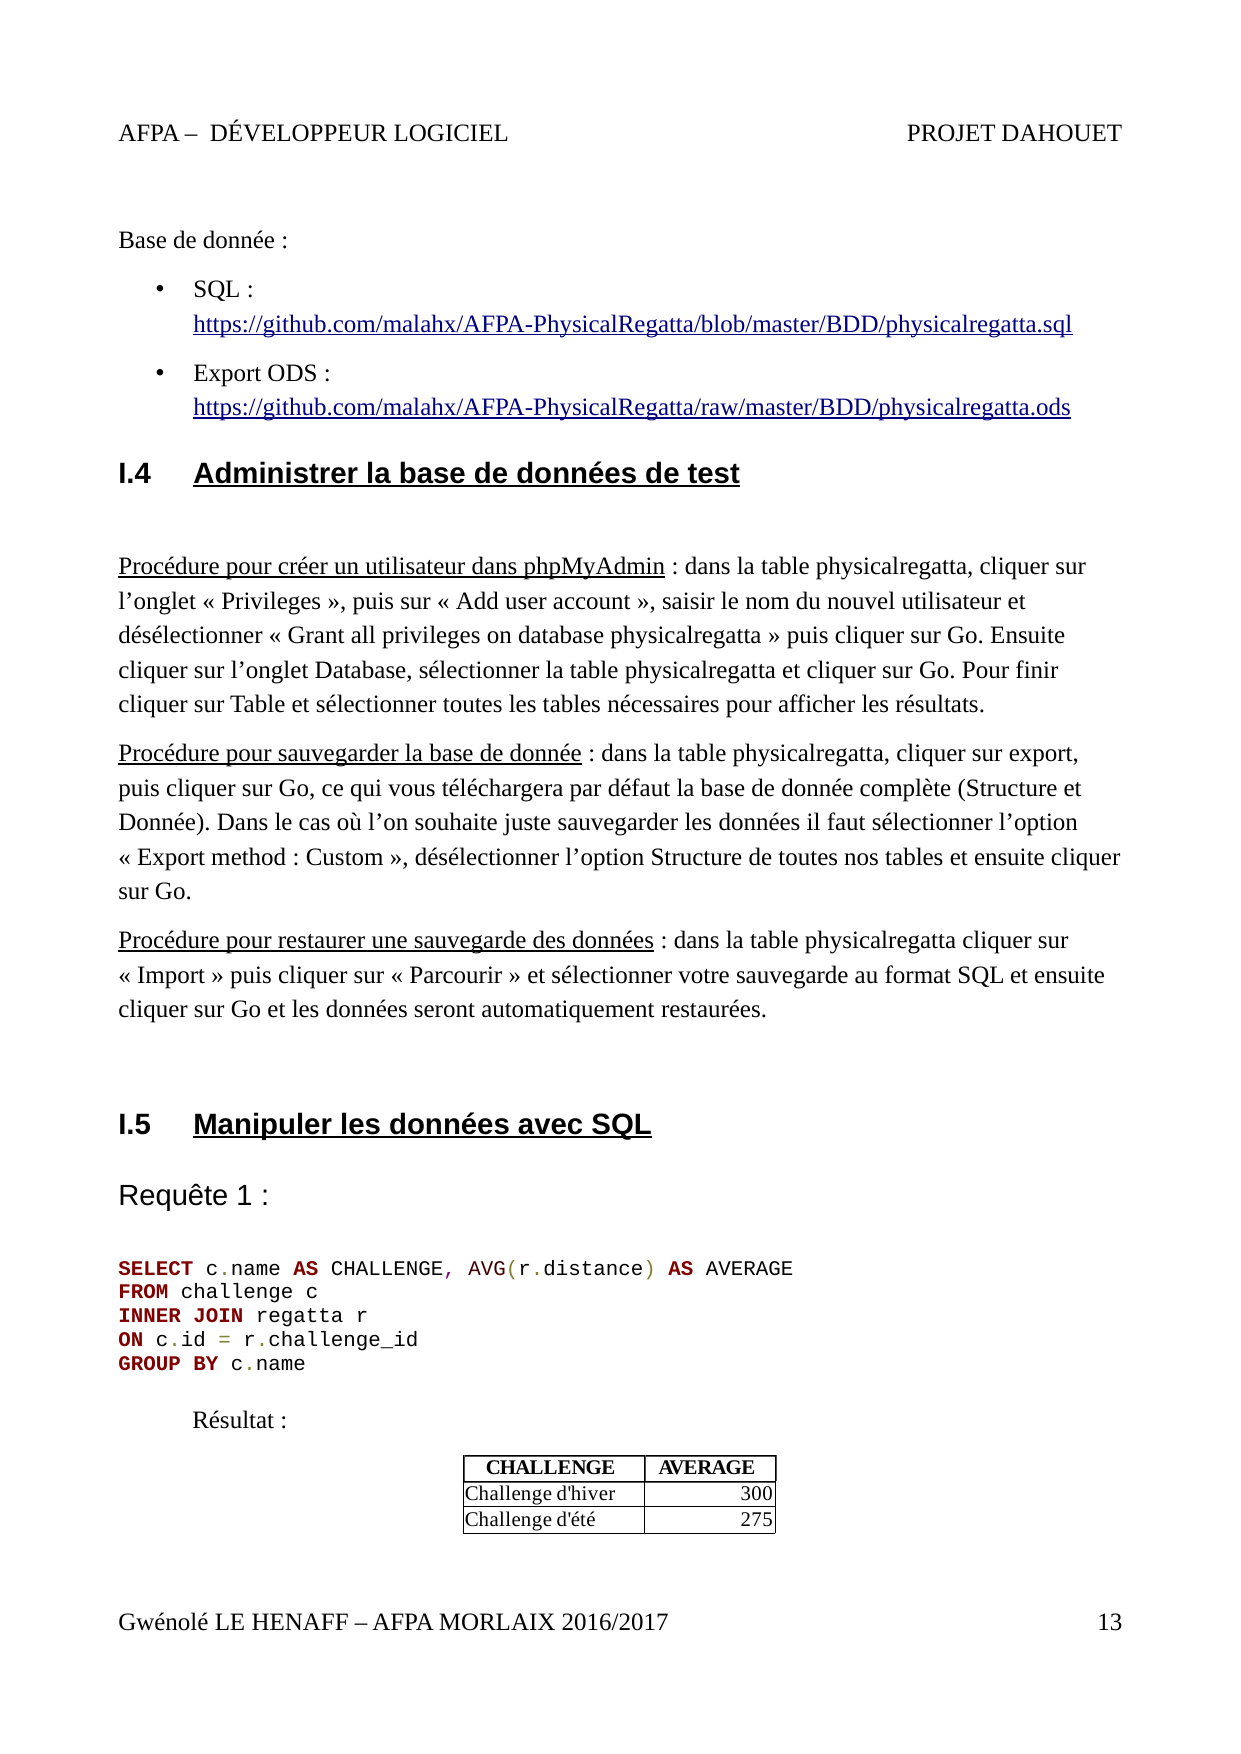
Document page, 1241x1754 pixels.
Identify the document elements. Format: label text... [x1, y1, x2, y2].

text Procédure pour sauvegarder la base de donnée : dans la table physicalregatta, cliquer sur export, puis cliquer sur Go, ce qui vous téléchargera par défaut la base de donnée complète (Structure et Donnée). Dans le cas où l’on souhaite juste sauvegarder les données il faut sélectionner l’option « Export method : Custom », désélectionner l’option Structure de toutes nos tables et ensuite cliquer sur Go. [118, 738, 1122, 905]
text FROM challenge c [118, 1282, 1122, 1305]
text GROUP BY c.name [118, 1352, 1122, 1376]
list SQL : https://github.com/malahx/AFPA-PhysicalRegatta/blob/master/BDD/physicalregatta.sql [156, 274, 1122, 338]
subtitle Administrer la base de données de test [118, 456, 1122, 490]
subtitle Manipuler les données avec SQL [118, 1107, 1122, 1141]
text Base de donnée : [118, 225, 1122, 254]
text Résultat : [118, 1406, 1122, 1434]
text Procédure pour créer un utilisateur dans phpMyAdmin : dans la table physicalregatta, cliquer sur l’onglet « Privileges », puis sur « Add user account », saisir le nom du nouvel utilisateur et désélectionner « Grant all privileges on database physicalregatta » puis cliquer sur Go. Ensuite cliquer sur l’onglet Database, sélectionner la table physicalregatta et cliquer sur Go. Pour finir cliquer sur Table et sélectionner toutes les tables nécessaires pour afficher les résultats. [118, 551, 1122, 718]
text ON c.id = r.challenge_id [118, 1329, 1122, 1352]
text SELECT c.name AS CHALLENGE, AVG(r.distance) AS AVERAGE [118, 1258, 1122, 1282]
text Procédure pour restaurer une sauvegarde des données : dans la table physicalregatta cliquer sur « Import » puis cliquer sur « Parcourir » et sélectionner votre sauvegarde au format SQL et ensuite cliquer sur Go et les données seront automatiquement restaurées. [118, 925, 1122, 1023]
subtitle Requête 1 : [118, 1178, 1122, 1245]
text INNER JOIN regatta r [118, 1305, 1122, 1329]
list Export ODS : https://github.com/malahx/AFPA-PhysicalRegatta/raw/master/BDD/physicalregatta.ods [156, 358, 1122, 421]
